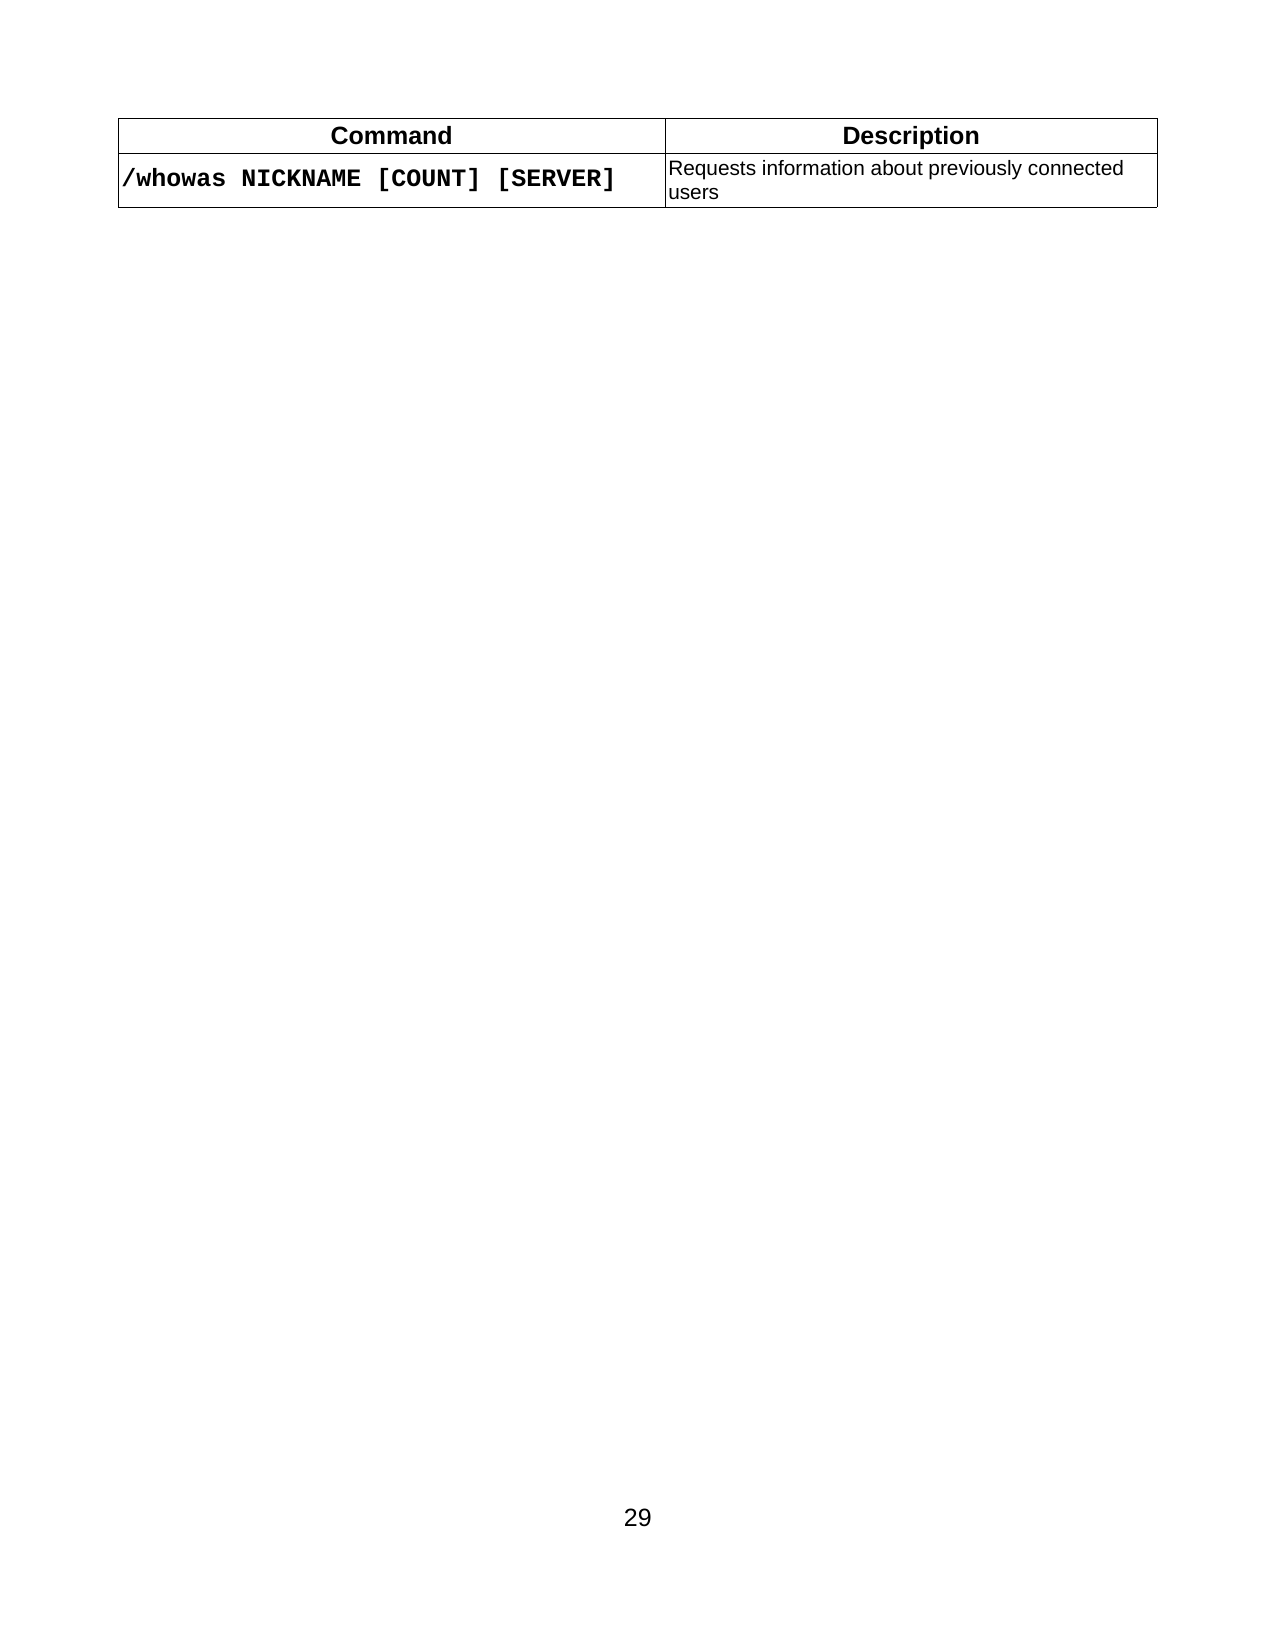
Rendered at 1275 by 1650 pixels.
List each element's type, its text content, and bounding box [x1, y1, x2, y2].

table_cell Requests information about previously connected users [666, 154, 1157, 207]
table_header Description [666, 119, 1157, 153]
table_cell /whowas NICKNAME [COUNT] [SERVER] [119, 154, 665, 207]
table_header Command [119, 119, 665, 153]
